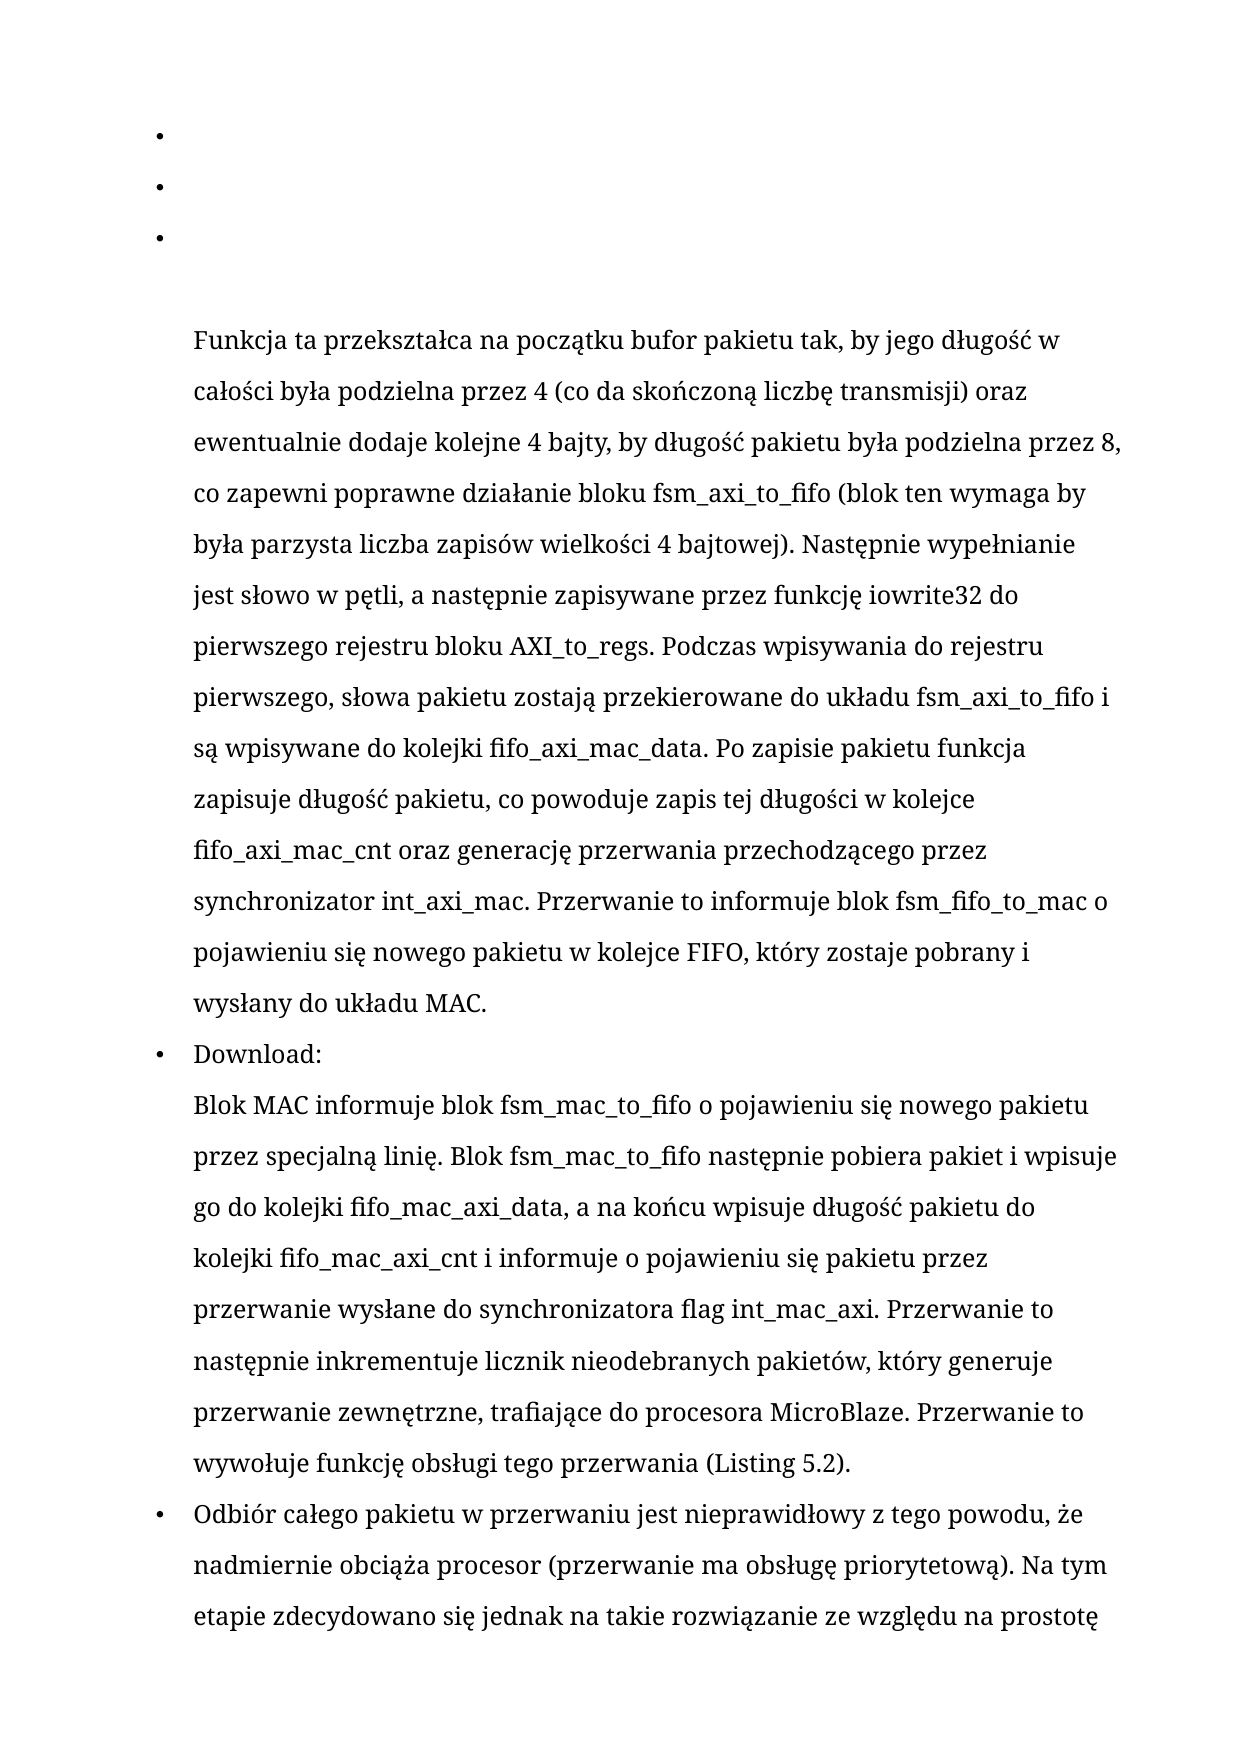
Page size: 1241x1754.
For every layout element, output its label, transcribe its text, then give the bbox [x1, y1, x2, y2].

list Funkcja ta przekształca na początku bufor pakietu tak, by jego długość w całości była podzielna przez 4 (co da skończoną liczbę transmisji) oraz ewentualnie dodaje kolejne 4 bajty, by długość pakietu była podzielna przez 8, co zapewni poprawne działanie bloku fsm_axi_to_fifo (blok ten wymaga by była parzysta liczba zapisów wielkości 4 bajtowej). Następnie wypełnianie jest słowo w pętli, a następnie zapisywane przez funkcję iowrite32 do pierwszego rejestru bloku AXI_to_regs. Podczas wpisywania do rejestru pierwszego, słowa pakietu zostają przekierowane do układu fsm_axi_to_fifo i są wpisywane do kolejki fifo_axi_mac_data. Po zapisie pakietu funkcja zapisuje długość pakietu, co powoduje zapis tej długości w kolejce fifo_axi_mac_cnt oraz generację przerwania przechodzącego przez synchronizator int_axi_mac. Przerwanie to informuje blok fsm_fifo_to_mac o pojawieniu się nowego pakietu w kolejce FIFO, który zostaje pobrany i wysłany do układu MAC. [156, 322, 1122, 1020]
list Download: [156, 1037, 1122, 1071]
list Blok MAC informuje blok fsm_mac_to_fifo o pojawieniu się nowego pakietu przez specjalną linię. Blok fsm_mac_to_fifo następnie pobiera pakiet i wpisuje go do kolejki fifo_mac_axi_data, a na końcu wpisuje długość pakietu do kolejki fifo_mac_axi_cnt i informuje o pojawieniu się pakietu przez przerwanie wysłane do synchronizatora flag int_mac_axi. Przerwanie to następnie inkrementuje licznik nieodebranych pakietów, który generuje przerwanie zewnętrzne, trafiające do procesora MicroBlaze. Przerwanie to wywołuje funkcję obsługi tego przerwania (Listing 5.2). [156, 1088, 1122, 1479]
list Odbiór całego pakietu w przerwaniu jest nieprawidłowy z tego powodu, że nadmiernie obciąża procesor (przerwanie ma obsługę priorytetową). Na tym etapie zdecydowano się jednak na takie rozwiązanie ze względu na prostotę [156, 1496, 1122, 1632]
